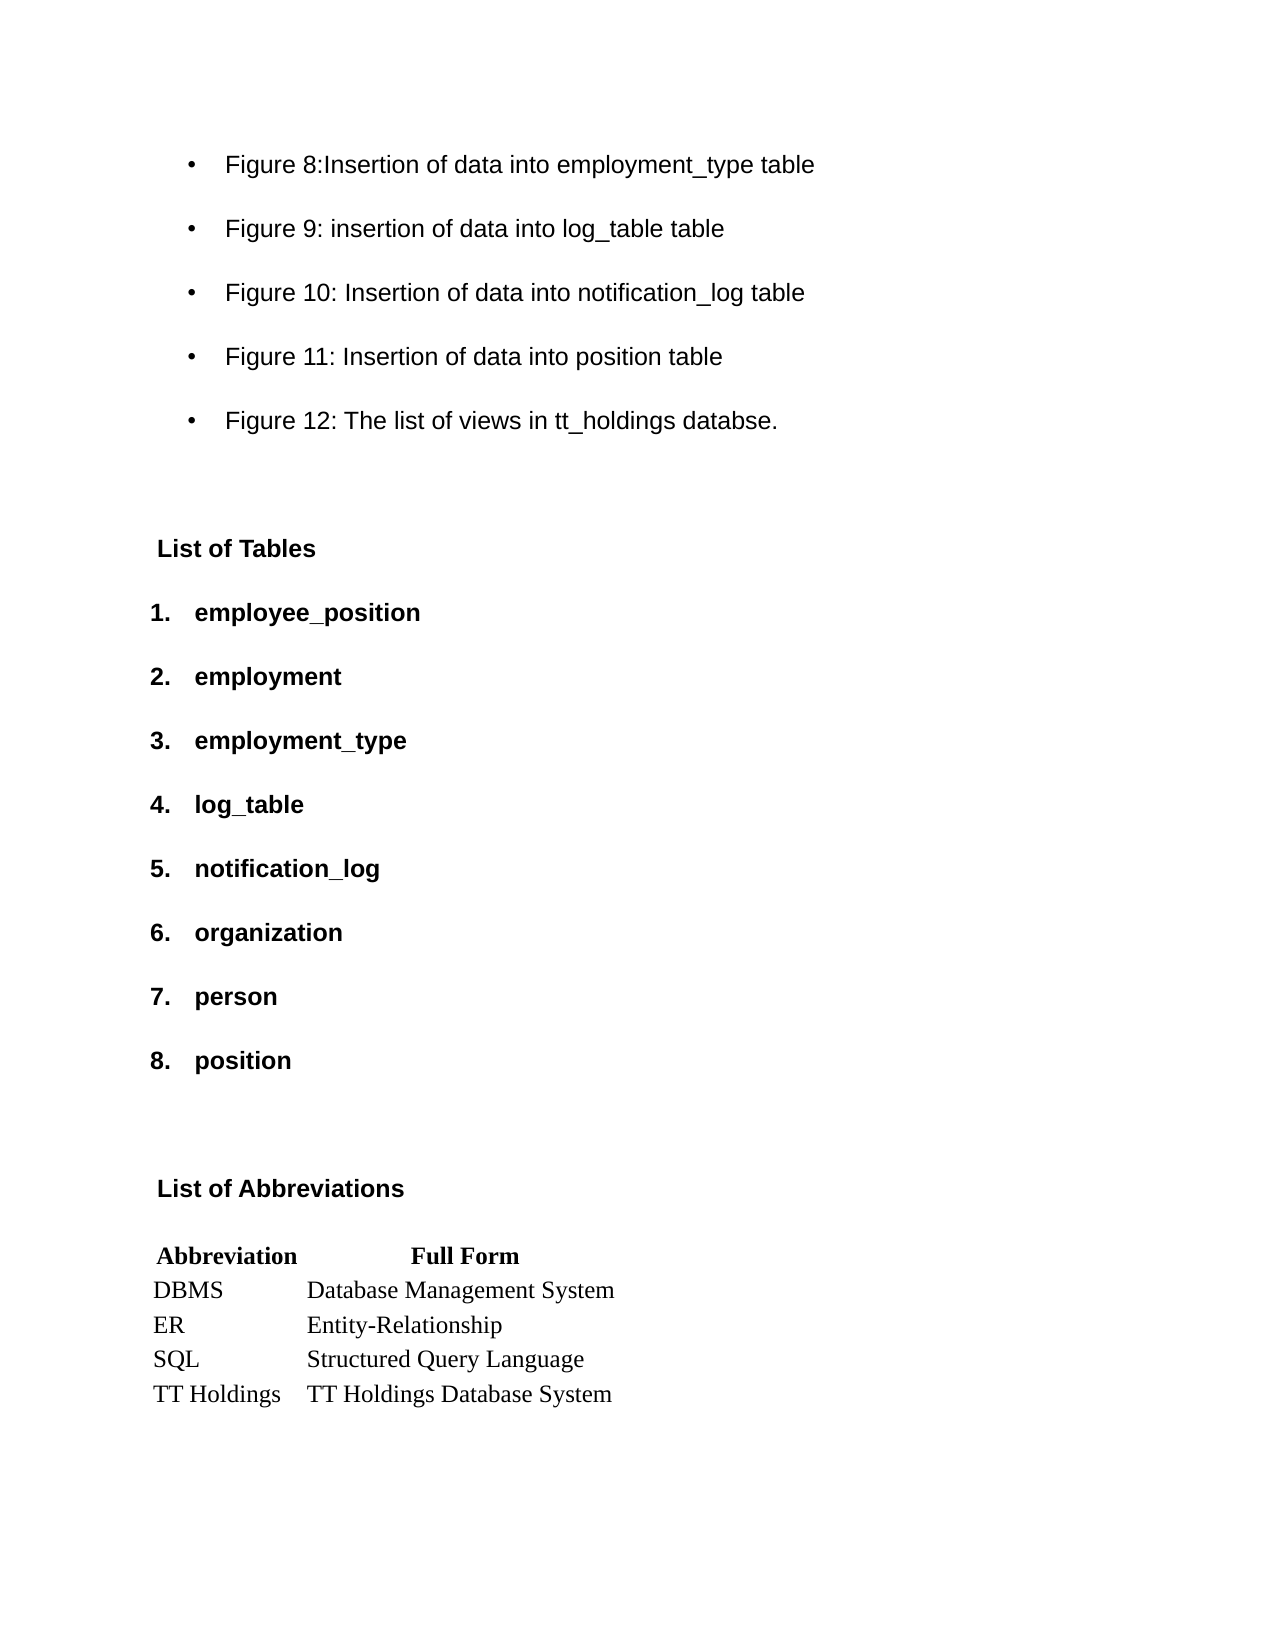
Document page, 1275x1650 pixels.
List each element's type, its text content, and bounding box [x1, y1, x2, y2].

list Figure 10: Insertion of data into notification_log table [187, 278, 1125, 307]
list Figure 9: insertion of data into log_table table [187, 214, 1125, 243]
list person [150, 982, 1125, 1011]
table_cell DBMS [150, 1273, 304, 1307]
text List of Abbreviations [150, 1174, 1125, 1203]
table_cell SQL [150, 1342, 304, 1376]
list Figure 12: The list of views in tt_holdings databse. [187, 406, 1125, 435]
table_cell TT Holdings Database System [304, 1376, 626, 1411]
table_cell Database Management System [304, 1273, 626, 1307]
list Figure 11: Insertion of data into position table [187, 342, 1125, 371]
list Figure 8:Insertion of data into employment_type table [187, 150, 1125, 179]
list notification_log [150, 854, 1125, 883]
list employee_position [150, 598, 1125, 627]
list log_table [150, 790, 1125, 819]
table_cell Entity-Relationship [304, 1307, 626, 1342]
table_cell TT Holdings [150, 1376, 304, 1411]
text List of Tables [150, 534, 1125, 563]
table_cell ER [150, 1307, 304, 1342]
list employment_type [150, 726, 1125, 755]
list employment [150, 662, 1125, 691]
table_header Abbreviation [150, 1238, 304, 1272]
list organization [150, 918, 1125, 947]
table_cell Structured Query Language [304, 1342, 626, 1376]
list position [150, 1046, 1125, 1075]
table_header Full Form [304, 1238, 626, 1272]
